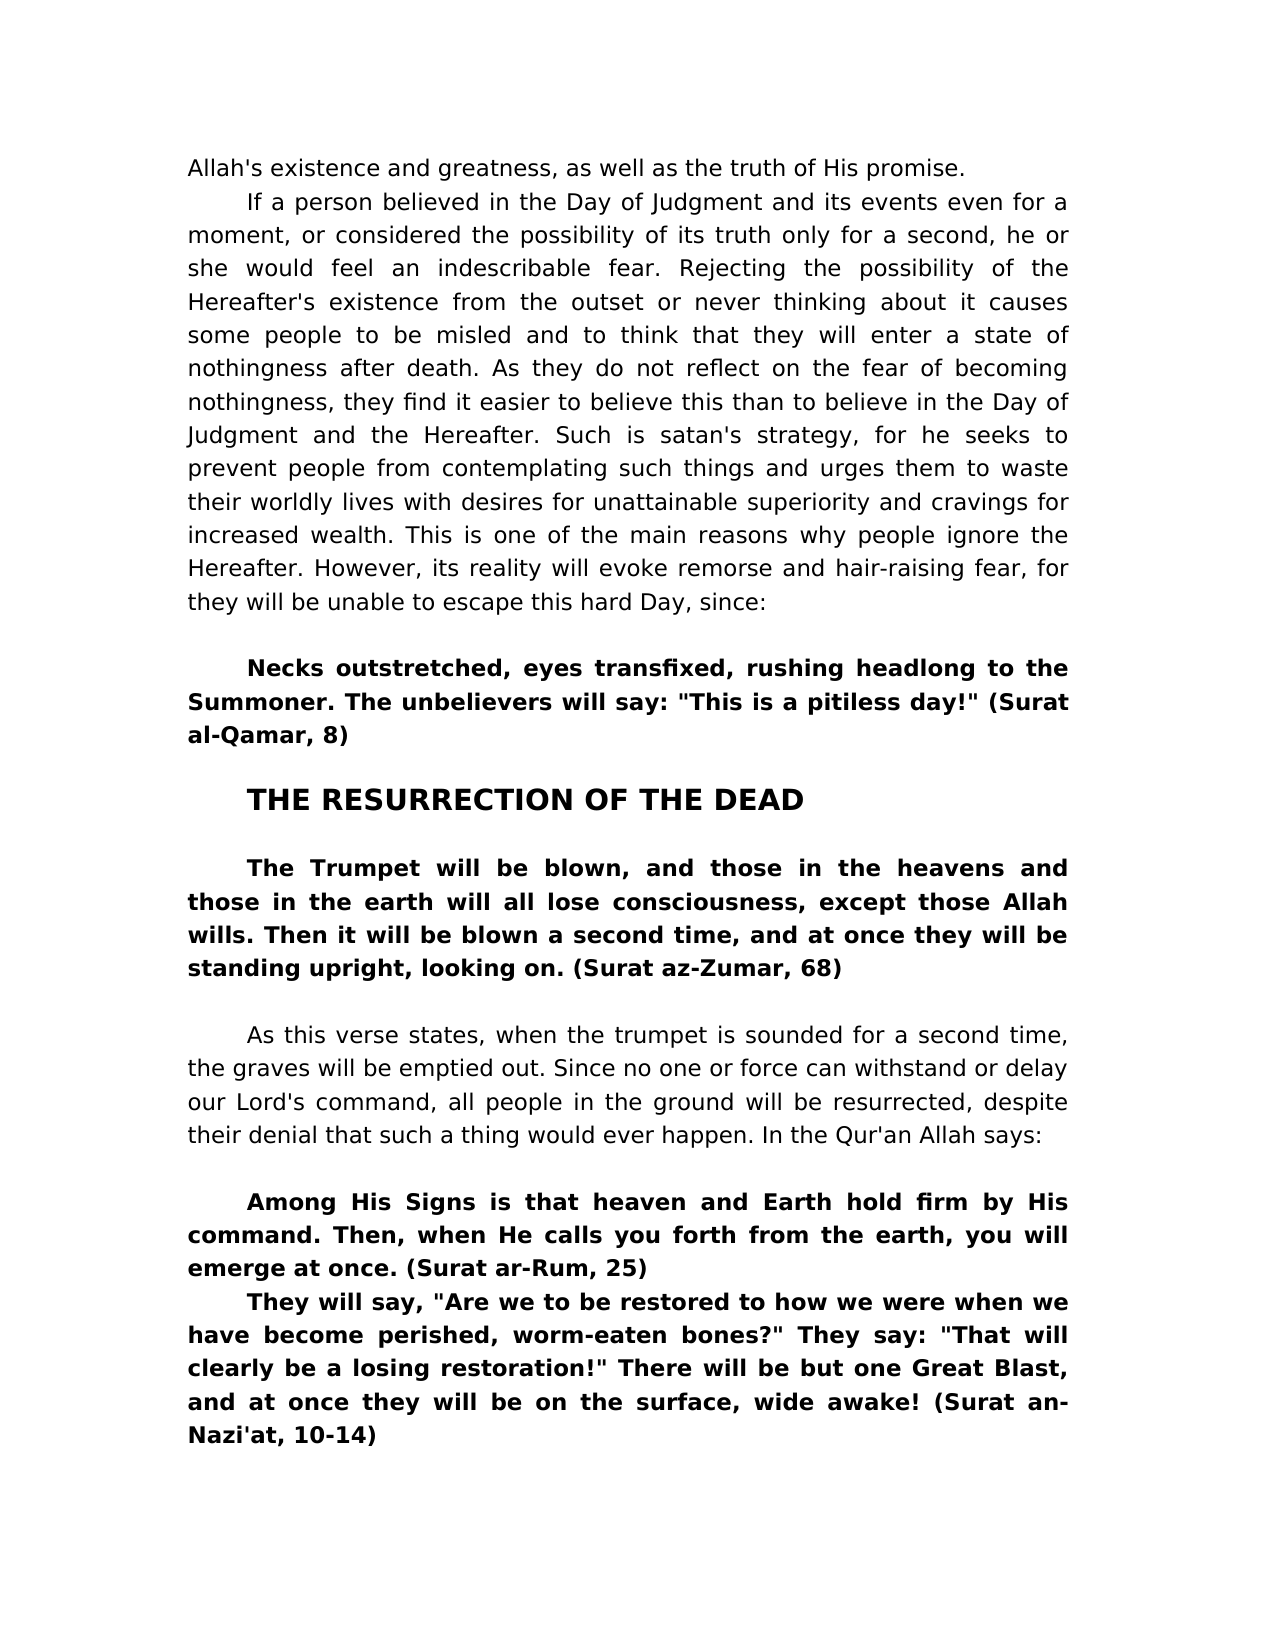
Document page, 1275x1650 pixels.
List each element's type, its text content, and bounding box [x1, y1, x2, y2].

text Among His Signs is that heaven and Earth hold firm by His command. Then, when He calls you forth from the earth, you will emerge at once. (Surat ar-Rum, 25) [187, 1183, 1070, 1283]
text If a person believed in the Day of Judgment and its events even for a moment, or considered the possibility of its truth only for a second, he or she would feel an indescribable fear. Rejecting the possibility of the Hereafter's existence from the outset or never thinking about it causes some people to be misled and to think that they will enter a state of nothingness after death. As they do not reflect on the fear of becoming nothingness, they find it easier to believe this than to believe in the Day of Judgment and the Hereafter. Such is satan's strategy, for he seeks to prevent people from contemplating such things and urges them to waste their worldly lives with desires for unattainable superiority and cravings for increased wealth. This is one of the main reasons why people ignore the Hereafter. However, its reality will evoke remorse and hair-raising fear, for they will be unable to escape this hard Day, since: [187, 183, 1070, 617]
text As this verse states, when the trumpet is sounded for a second time, the graves will be emptied out. Since no one or force can withstand or delay our Lord's command, all people in the ground will be resurrected, despite their denial that such a thing would ever happen. In the Qur'an Allah says: [187, 1017, 1070, 1150]
text Necks outstretched, eyes transfixed, rushing headlong to the Summoner. The unbelievers will say: "This is a pitiless day!" (Surat al-Qamar, 8) [187, 650, 1070, 750]
text THE RESURRECTION OF THE DEAD [187, 783, 1070, 817]
text Allah's existence and greatness, as well as the truth of His promise. [187, 150, 1070, 183]
text They will say, "Are we to be restored to how we were when we have become perished, worm-eaten bones?" They say: "That will clearly be a losing restoration!" There will be but one Great Blast, and at once they will be on the surface, wide awake! (Surat an-Nazi'at, 10-14) [187, 1283, 1070, 1450]
text The Trumpet will be blown, and those in the heavens and those in the earth will all lose consciousness, except those Allah wills. Then it will be blown a second time, and at once they will be standing upright, looking on. (Surat az-Zumar, 68) [187, 850, 1070, 983]
